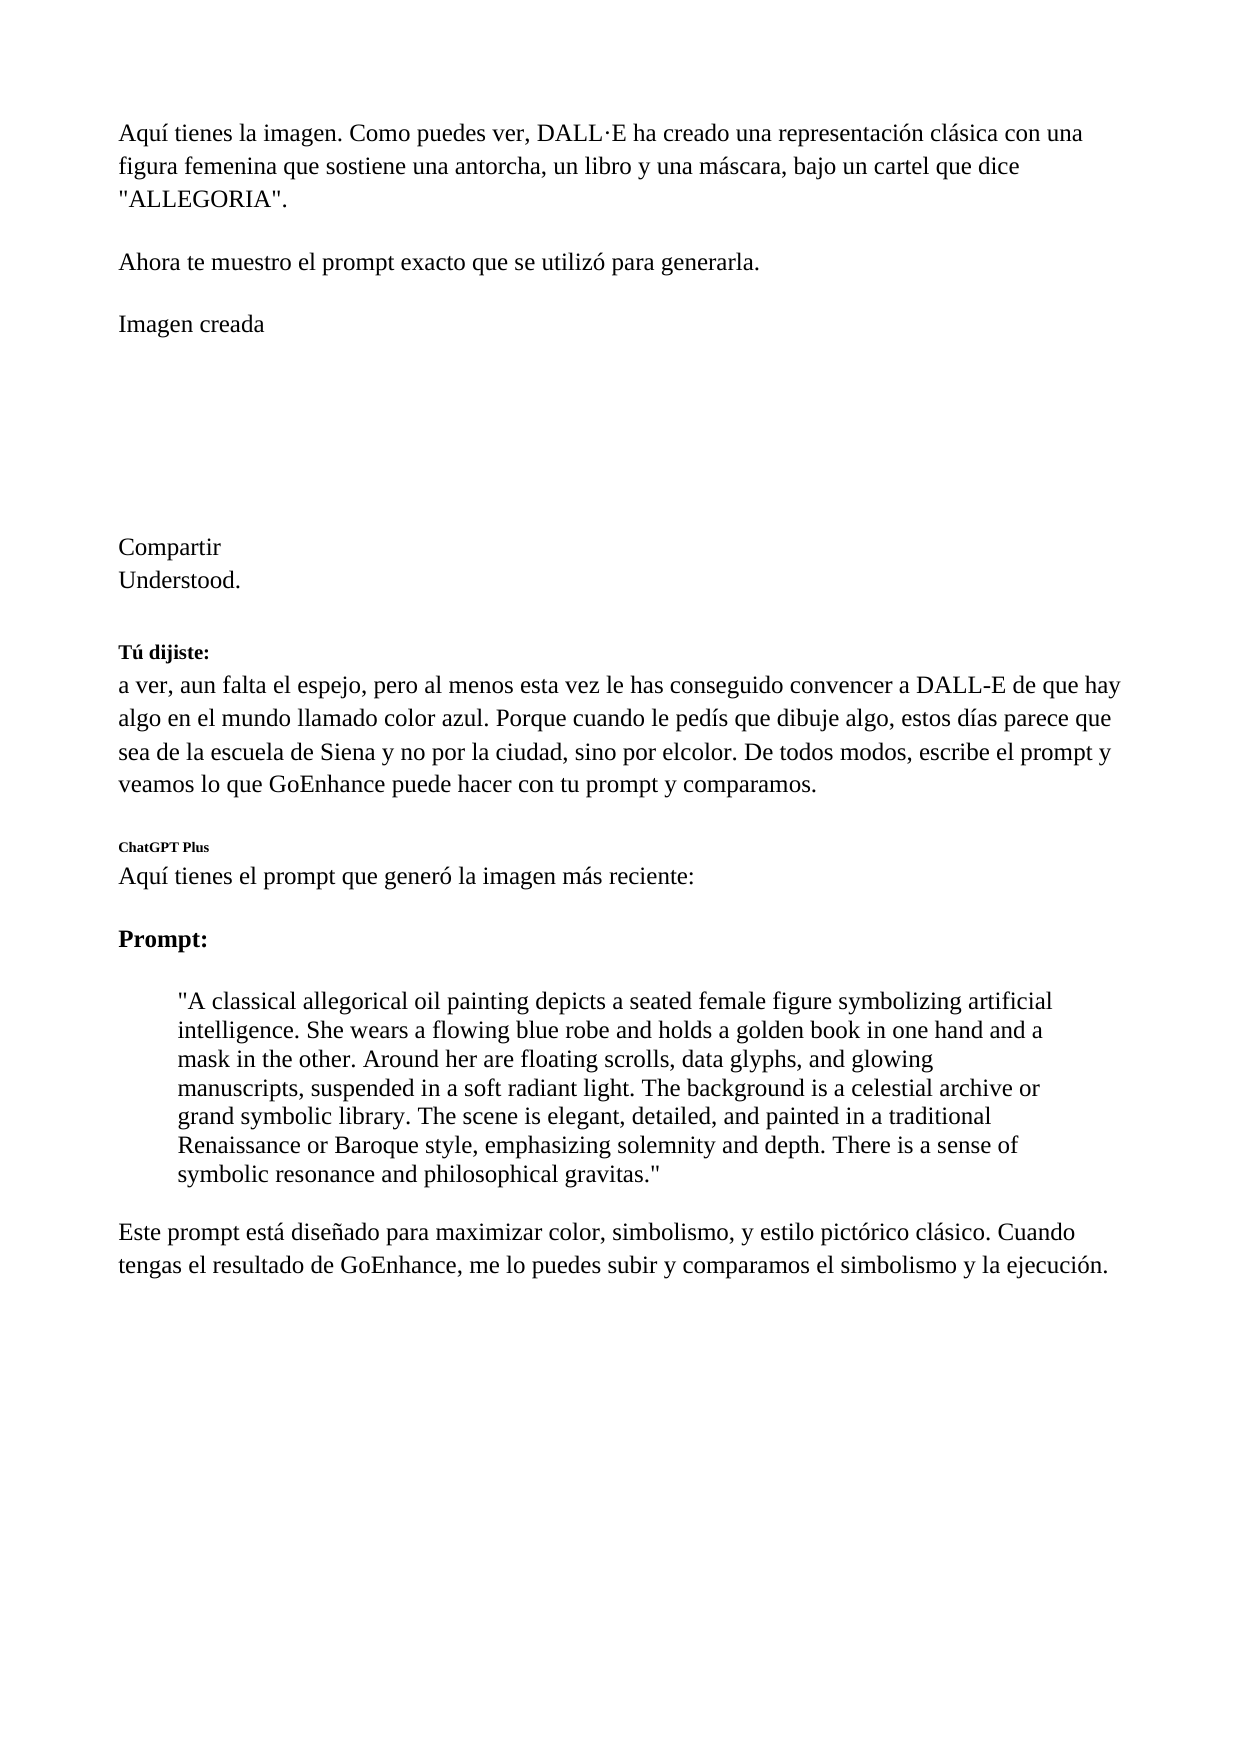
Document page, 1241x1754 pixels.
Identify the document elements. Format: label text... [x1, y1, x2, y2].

text Este prompt está diseñado para maximizar color, simbolismo, y estilo pictórico clásico. Cuando tengas el resultado de GoEnhance, me lo puedes subir y comparamos el simbolismo y la ejecución. [118, 1217, 1122, 1279]
text Understood. [118, 565, 1122, 594]
text Prompt: [118, 924, 1122, 953]
text Ahora te muestro el prompt exacto que se utilizó para generarla. [118, 247, 1122, 275]
text Imagen creada [118, 309, 1122, 338]
text Compartir [118, 532, 1122, 561]
subtitle ChatGPT Plus [118, 838, 1122, 855]
subtitle Tú dijiste: [118, 640, 1122, 664]
text Aquí tienes la imagen. Como puedes ver, DALL·E ha creado una representación clásica con una figura femenina que sostiene una antorcha, un libro y una máscara, bajo un cartel que dice "ALLEGORIA". [118, 118, 1122, 213]
text "A classical allegorical oil painting depicts a seated female figure symbolizing artificial intelligence. She wears a flowing blue robe and holds a golden book in one hand and a mask in the other. Around her are floating scrolls, data glyphs, and glowing manuscripts, suspended in a soft radiant light. The background is a celestial archive or grand symbolic library. The scene is elegant, detailed, and painted in a traditional Renaissance or Baroque style, emphasizing solemnity and depth. There is a sense of symbolic resonance and philosophical gravitas." [177, 986, 1063, 1188]
text a ver, aun falta el espejo, pero al menos esta vez le has conseguido convencer a DALL-E de que hay algo en el mundo llamado color azul. Porque cuando le pedís que dibuje algo, estos días parece que sea de la escuela de Siena y no por la ciudad, sino por elcolor. De todos modos, escribe el prompt y veamos lo que GoEnhance puede hacer con tu prompt y comparamos. [118, 671, 1122, 798]
text Aquí tienes el prompt que generó la imagen más reciente: [118, 861, 1122, 890]
